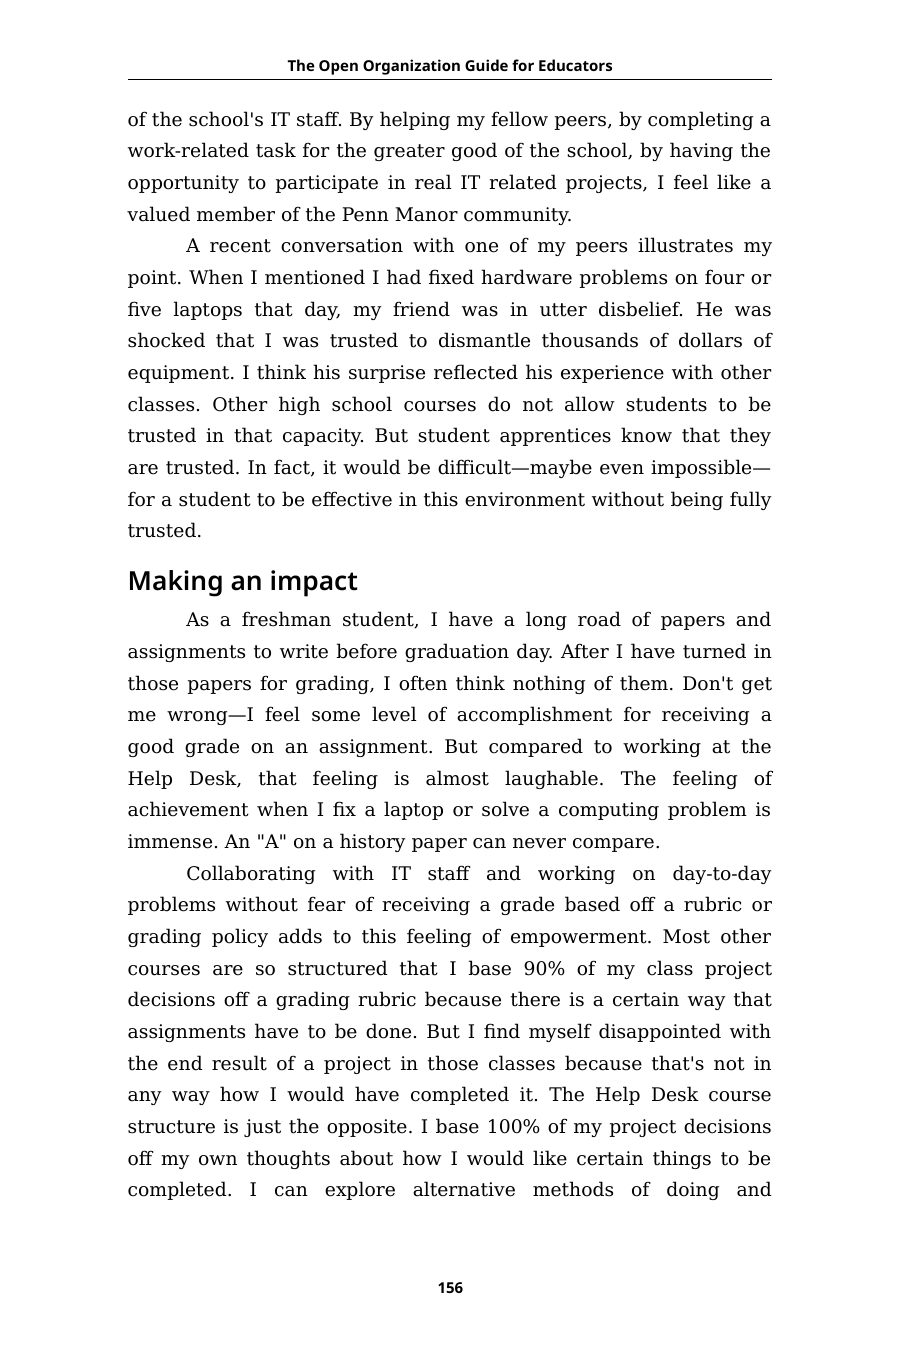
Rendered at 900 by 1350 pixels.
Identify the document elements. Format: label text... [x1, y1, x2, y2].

text As a freshman student, I have a long road of papers and assignments to write before graduation day. After I have turned in those papers for grading, I often think nothing of them. Don't get me wrong—I feel some level of accomplishment for receiving a good grade on an assignment. But compared to working at the Help Desk, that feeling is almost laughable. The feeling of achievement when I fix a laptop or solve a computing problem is immense. An "A" on a history paper can never compare. [127, 609, 772, 853]
text A recent conversation with one of my peers illustrates my point. When I mentioned I had fixed hardware problems on four or five laptops that day, my friend was in utter disbelief. He was shocked that I was trusted to dismantle thousands of dollars of equipment. I think his surprise reflected his experience with other classes. Other high school courses do not allow students to be trusted in that capacity. But student apprentices know that they are trusted. In fact, it would be difficult—maybe even impossible—for a student to be effective in this environment without being fully trusted. [127, 235, 772, 542]
text Collaborating with IT staff and working on day-to-day problems without fear of receiving a grade based off a rubric or grading policy adds to this feeling of empowerment. Most other courses are so structured that I base 90% of my class project decisions off a grading rubric because there is a certain way that assignments have to be done. But I find myself disappointed with the end result of a project in those classes because that's not in any way how I would have completed it. The Help Desk course structure is just the opposite. I base 100% of my project decisions off my own thoughts about how I would like certain things to be completed. I can explore alternative methods of doing and [127, 863, 772, 1201]
subtitle Making an impact [127, 567, 772, 597]
text of the school's IT staff. By helping my fellow peers, by completing a work-related task for the greater good of the school, by having the opportunity to participate in real IT related projects, I feel like a valued member of the Penn Manor community. [127, 109, 772, 226]
